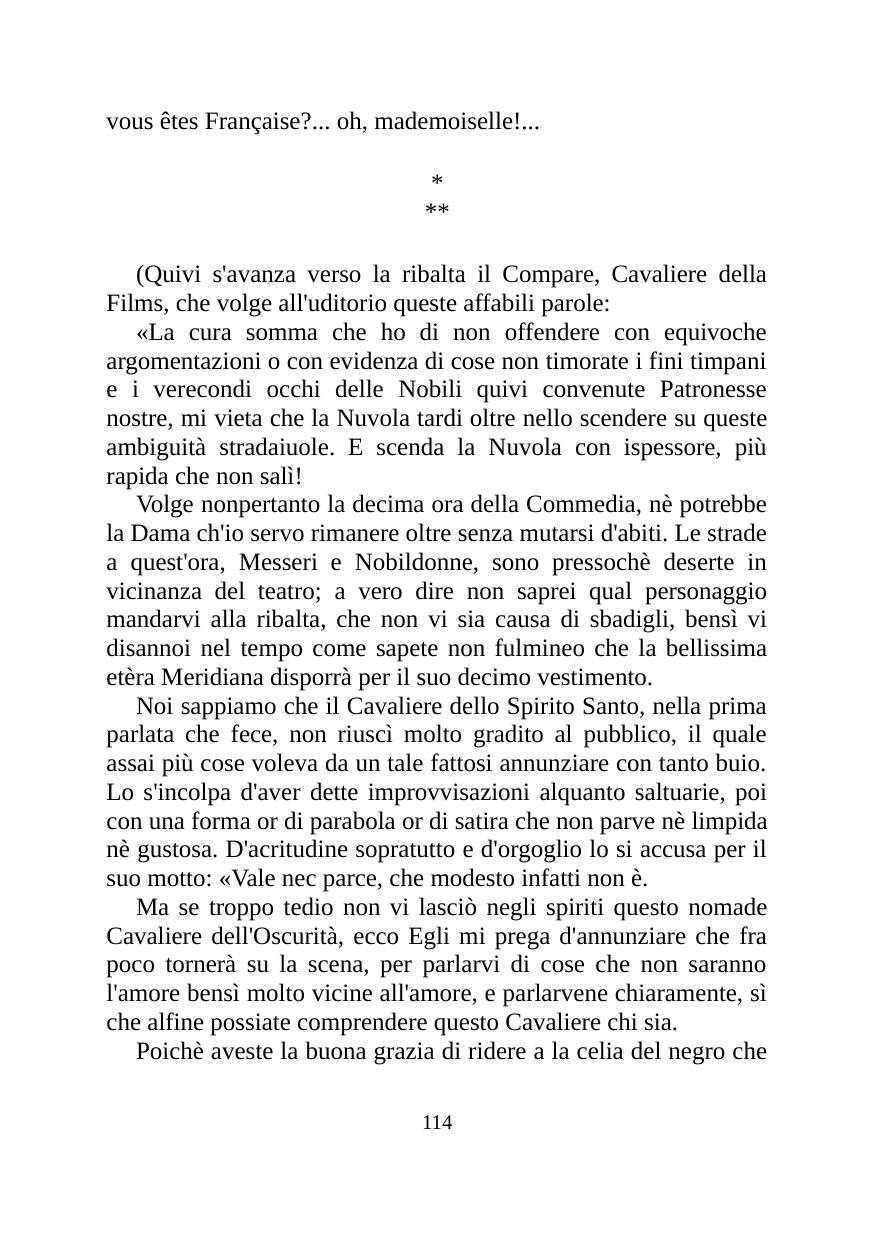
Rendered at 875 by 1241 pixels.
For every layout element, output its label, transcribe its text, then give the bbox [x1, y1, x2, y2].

text * [106, 168, 768, 197]
text vous êtes Française?... oh, mademoiselle!... [106, 106, 768, 135]
text «La cura somma che ho di non offendere con equivoche argomentazioni o con evidenza di cose non timorate i fini timpani e i verecondi occhi delle Nobili quivi convenute Patronesse nostre, mi vieta che la Nuvola tardi oltre nello scendere su queste ambiguità stradaiuole. E scenda la Nuvola con ispessore, più rapida che non salì! [106, 317, 768, 489]
text Poichè aveste la buona grazia di ridere a la celia del negro che [106, 1036, 768, 1064]
text Volge nonpertanto la decima ora della Commedia, nè potrebbe la Dama ch'io servo rimanere oltre senza mutarsi d'abiti. Le strade a quest'ora, Messeri e Nobildonne, sono pressochè deserte in vicinanza del teatro; a vero dire non saprei qual personaggio mandarvi alla ribalta, che non vi sia causa di sbadigli, bensì vi disannoi nel tempo come sapete non fulmineo che la bellissima etèra Meridiana disporrà per il suo decimo vestimento. [106, 489, 768, 691]
text ** [106, 197, 768, 226]
text (Quivi s'avanza verso la ribalta il Compare, Cavaliere della Films, che volge all'uditorio queste affabili parole: [106, 259, 768, 317]
text Ma se troppo tedio non vi lasciò negli spiriti questo nomade Cavaliere dell'Oscurità, ecco Egli mi prega d'annunziare che fra poco tornerà su la scena, per parlarvi di cose che non saranno l'amore bensì molto vicine all'amore, e parlarvene chiaramente, sì che alfine possiate comprendere questo Cavaliere chi sia. [106, 892, 768, 1036]
text Noi sappiamo che il Cavaliere dello Spirito Santo, nella prima parlata che fece, non riuscì molto gradito al pubblico, il quale assai più cose voleva da un tale fattosi annunziare con tanto buio. Lo s'incolpa d'aver dette improvvisazioni alquanto saltuarie, poi con una forma or di parabola or di satira che non parve nè limpida nè gustosa. D'acritudine sopratutto e d'orgoglio lo si accusa per il suo motto: «Vale nec parce, che modesto infatti non è. [106, 691, 768, 892]
